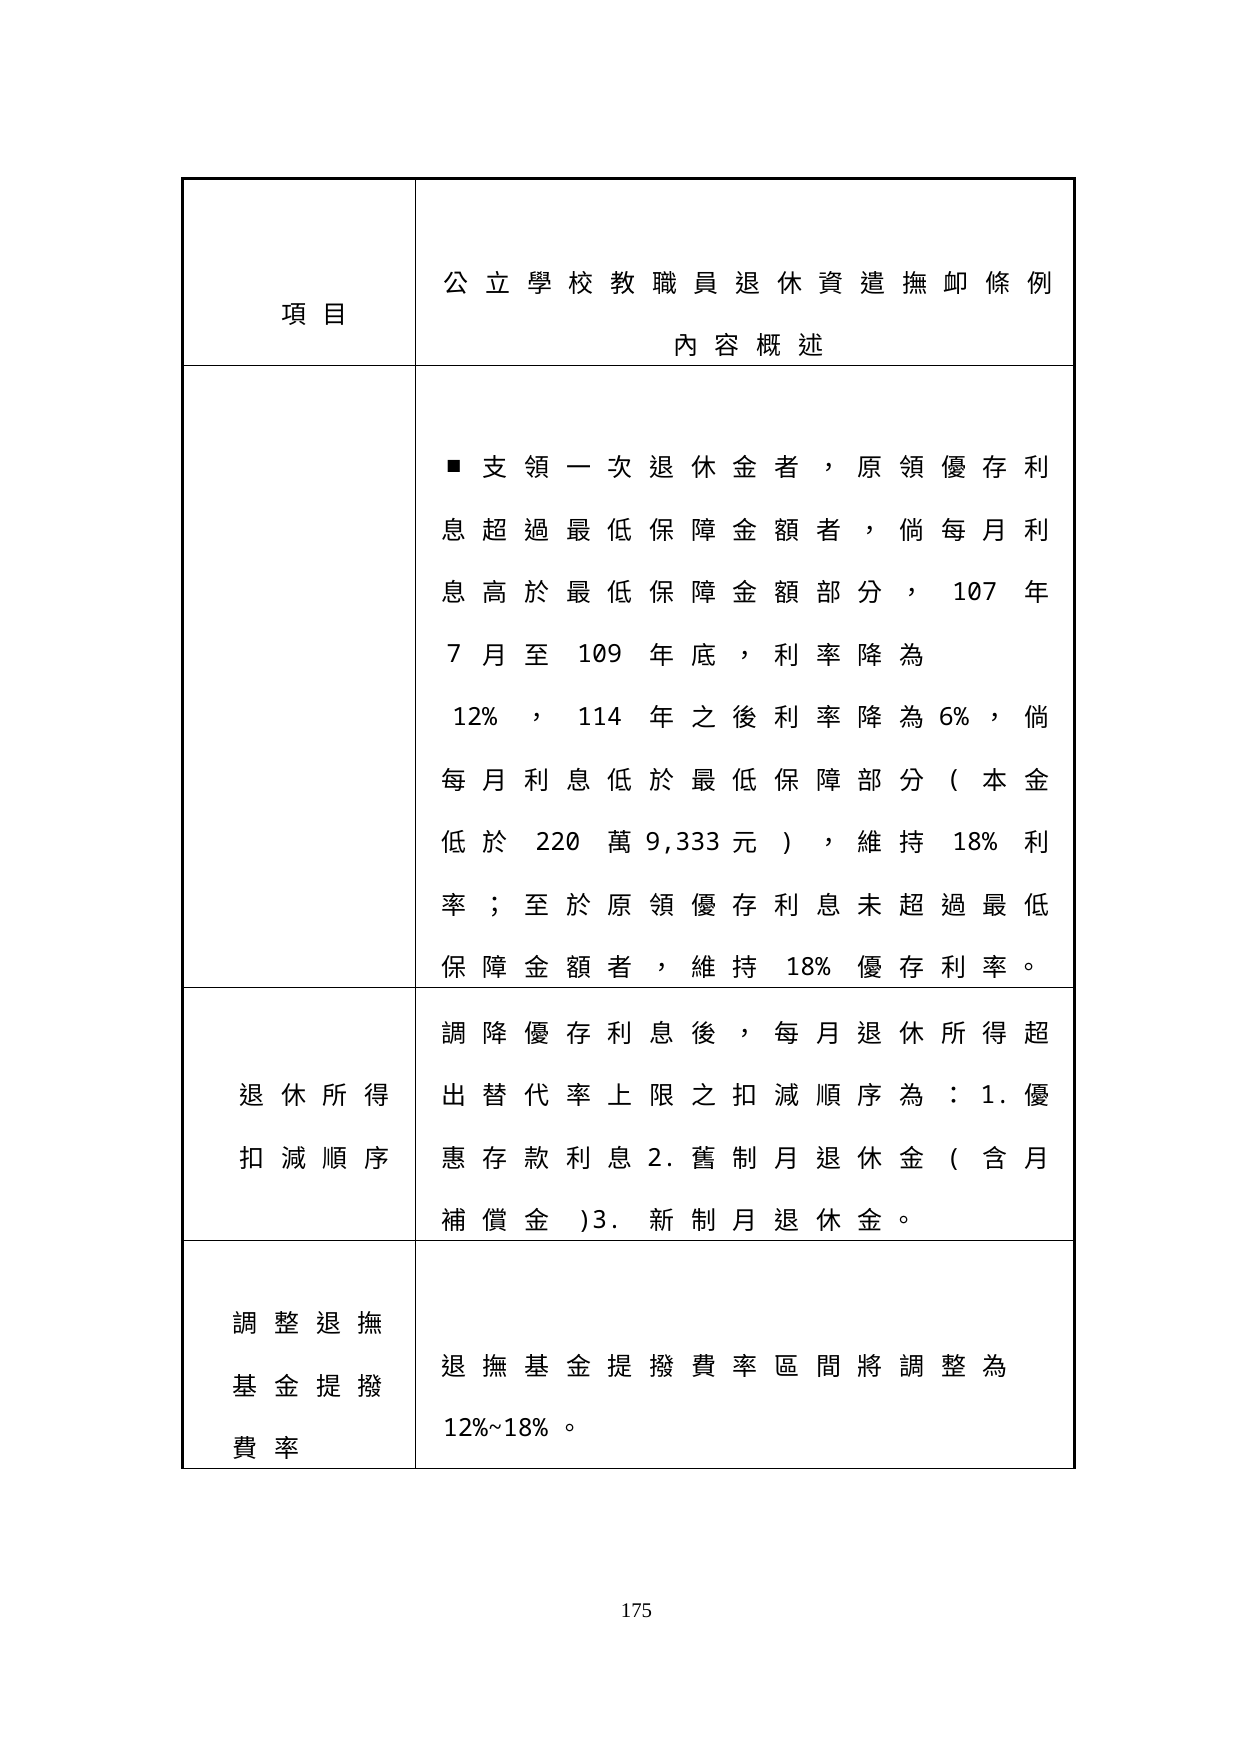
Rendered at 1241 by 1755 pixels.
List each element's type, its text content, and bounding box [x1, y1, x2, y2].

table_cell [184, 366, 415, 987]
table_cell 調整退撫基金提撥費率 [184, 1241, 415, 1468]
table_header 項目 [184, 180, 415, 365]
table_cell 退撫基金提撥費率區間將調整為12%~18%。 [416, 1241, 1073, 1468]
table_cell 退休所得扣減順序 [184, 988, 415, 1240]
table_cell ■支領一次退休金者，原領優存利息超過最低保障金額者，倘每月利息高於最低保障金額部分，107年7月至109年底，利率降為12%，114年之後利率降為6%，倘每月利息低於最低保障部分(本金低於220萬9,333元)，維持18%利率；至於原領優存利息未超過最低保障金額者，維持18%優存利率。 [416, 366, 1073, 987]
table_header 公立學校教職員退休資遣撫卹條例內容概述 [416, 180, 1073, 365]
table_cell 調降優存利息後，每月退休所得超出替代率上限之扣減順序為：1.優惠存款利息2.舊制月退休金(含月補償金)3.新制月退休金。 [416, 988, 1073, 1240]
